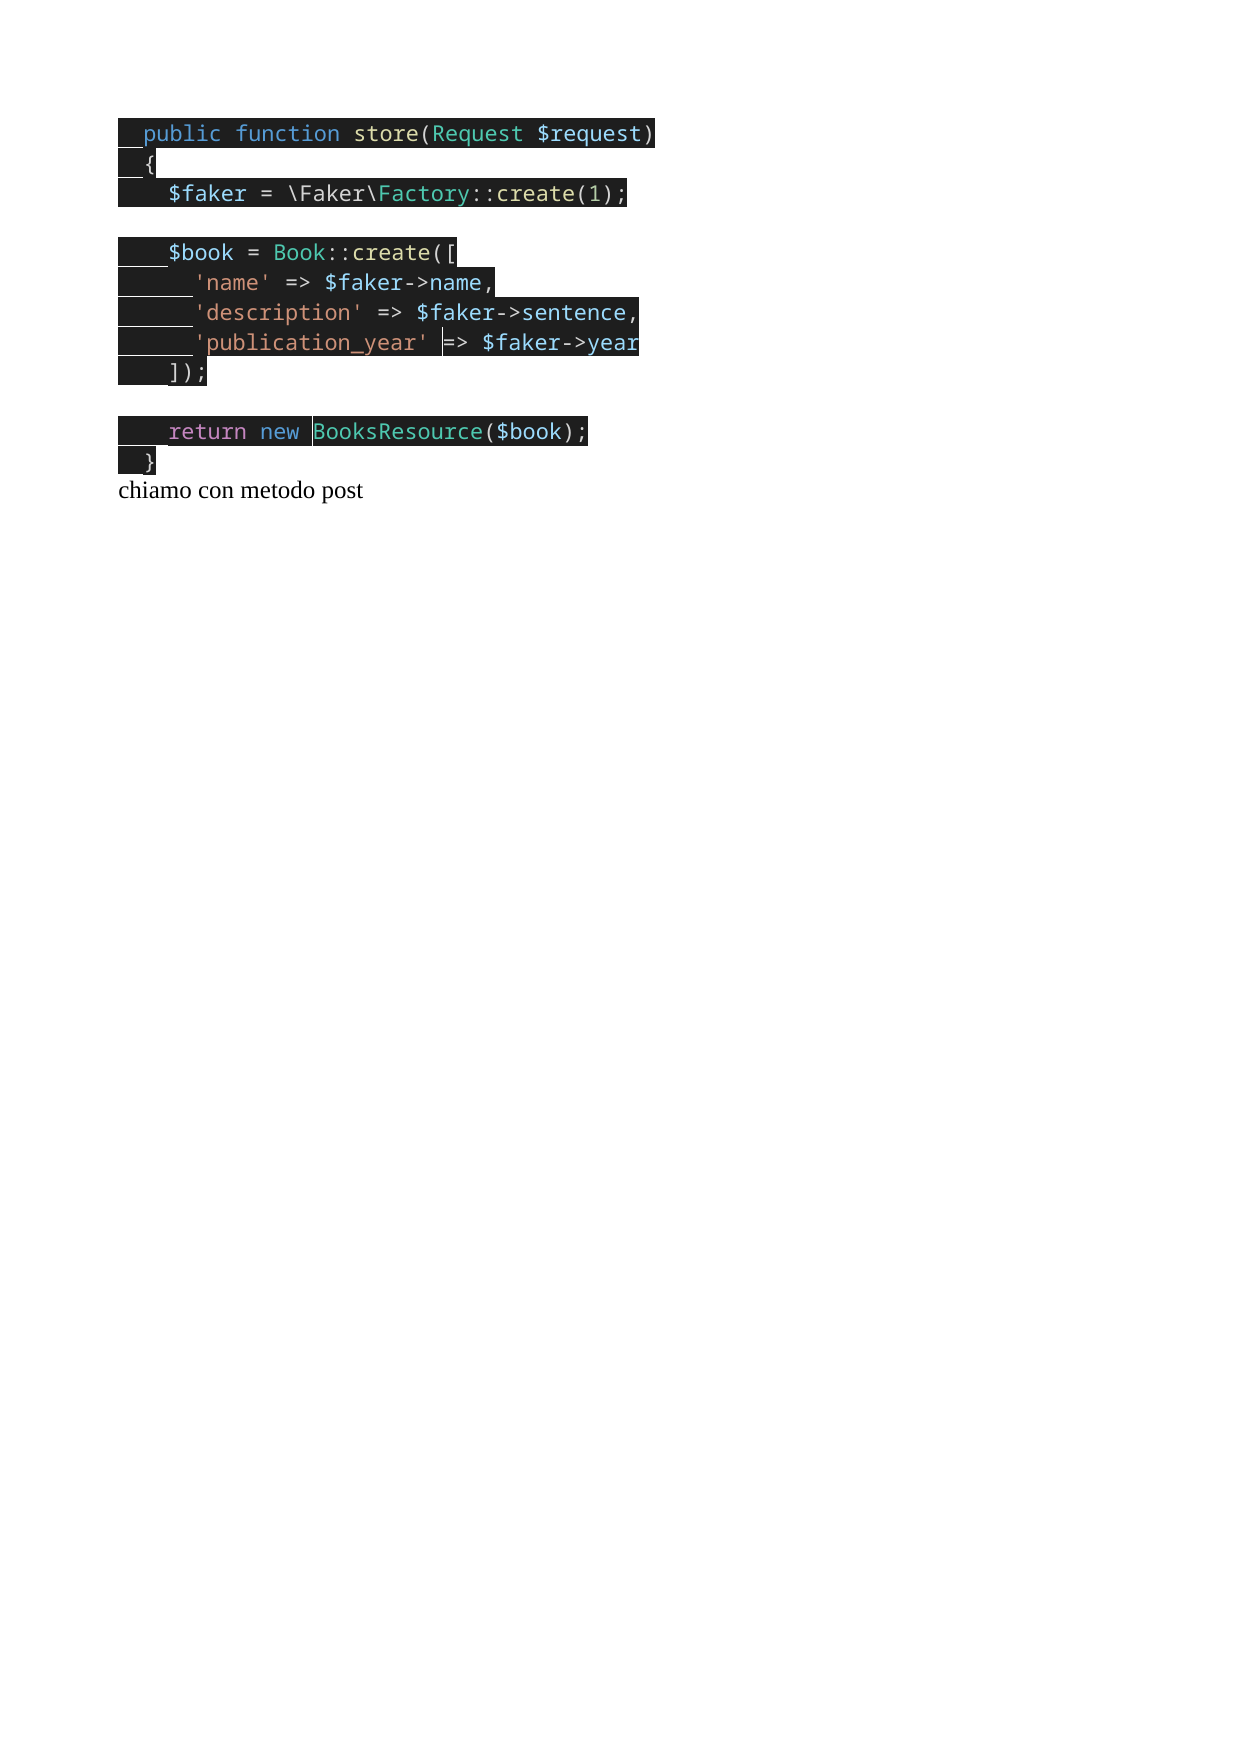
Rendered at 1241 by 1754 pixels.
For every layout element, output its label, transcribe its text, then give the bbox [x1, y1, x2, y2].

text 'publication_year' => $faker->year [118, 327, 1122, 356]
text } [118, 446, 1122, 475]
text ]); [118, 356, 1122, 386]
text $faker = \Faker\Factory::create(1); [118, 178, 1122, 207]
text 'description' => $faker->sentence, [118, 297, 1122, 327]
text chiamo con metodo post [118, 475, 1122, 504]
text 'name' => $faker->name, [118, 267, 1122, 297]
text { [118, 148, 1122, 178]
text return new BooksResource($book); [118, 416, 1122, 446]
text $book = Book::create([ [118, 237, 1122, 267]
text public function store(Request $request) [118, 118, 1122, 148]
